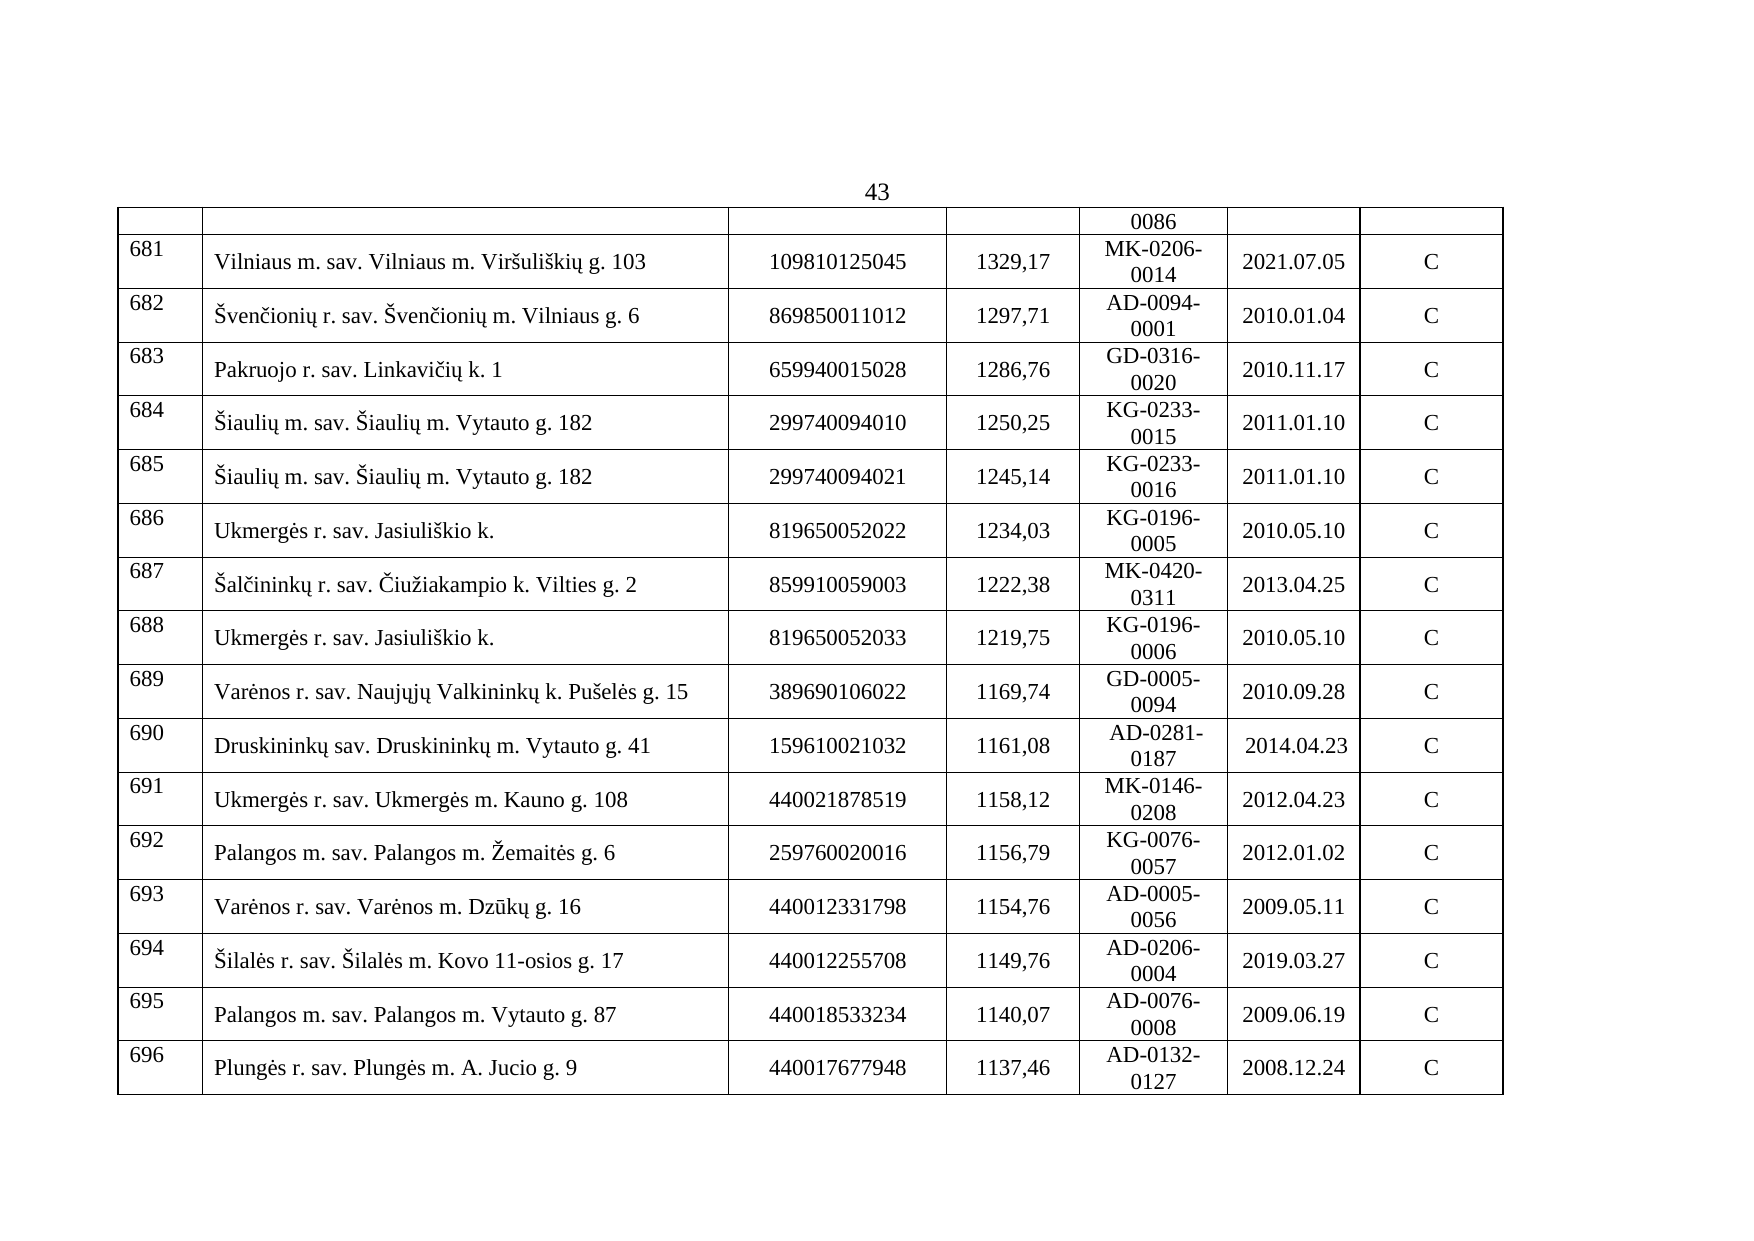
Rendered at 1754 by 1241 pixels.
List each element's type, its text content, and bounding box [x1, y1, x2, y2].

table_cell 693 [119, 880, 202, 933]
table_cell 682 [119, 289, 202, 342]
table_cell C [1361, 826, 1502, 879]
table_cell 440017677948 [729, 1041, 946, 1094]
table_cell 683 [119, 343, 202, 395]
table_cell [947, 208, 1079, 234]
table_cell 1329,17 [947, 235, 1079, 288]
table_cell Varėnos r. sav. Varėnos m. Dzūkų g. 16 [203, 880, 728, 933]
table_cell 440012331798 [729, 880, 946, 933]
table_cell C [1361, 558, 1502, 610]
table_cell 2012.04.23 [1228, 773, 1359, 825]
table_cell 1250,25 [947, 396, 1079, 449]
table_cell KG-0233-0016 [1080, 450, 1227, 503]
table_cell 690 [119, 719, 202, 772]
table_cell 2021.07.05 [1228, 235, 1359, 288]
table_cell C [1361, 1041, 1502, 1094]
table_cell Šiaulių m. sav. Šiaulių m. Vytauto g. 182 [203, 450, 728, 503]
table_cell 299740094010 [729, 396, 946, 449]
table_cell C [1361, 396, 1502, 449]
table_cell 869850011012 [729, 289, 946, 342]
table_cell 689 [119, 665, 202, 718]
table_cell C [1361, 934, 1502, 987]
table_cell 259760020016 [729, 826, 946, 879]
table_cell 684 [119, 396, 202, 449]
table_cell C [1361, 773, 1502, 825]
table_cell 2009.05.11 [1228, 880, 1359, 933]
table_cell 1219,75 [947, 611, 1079, 664]
table_cell Druskininkų sav. Druskininkų m. Vytauto g. 41 [203, 719, 728, 772]
table_cell 685 [119, 450, 202, 503]
table_cell Ukmergės r. sav. Ukmergės m. Kauno g. 108 [203, 773, 728, 825]
table_cell Palangos m. sav. Palangos m. Žemaitės g. 6 [203, 826, 728, 879]
table_cell 159610021032 [729, 719, 946, 772]
table_cell 2009.06.19 [1228, 988, 1359, 1040]
table_cell AD-0206-0004 [1080, 934, 1227, 987]
table_cell 1297,71 [947, 289, 1079, 342]
table_cell C [1361, 504, 1502, 557]
table_cell KG-0076-0057 [1080, 826, 1227, 879]
table_cell 2010.09.28 [1228, 665, 1359, 718]
table_cell GD-0316-0020 [1080, 343, 1227, 395]
table_cell 2012.01.02 [1228, 826, 1359, 879]
table_cell Švenčionių r. sav. Švenčionių m. Vilniaus g. 6 [203, 289, 728, 342]
table_cell Vilniaus m. sav. Vilniaus m. Viršuliškių g. 103 [203, 235, 728, 288]
table_cell 686 [119, 504, 202, 557]
table_cell Šalčininkų r. sav. Čiužiakampio k. Vilties g. 2 [203, 558, 728, 610]
table_cell 109810125045 [729, 235, 946, 288]
table_cell 1169,74 [947, 665, 1079, 718]
table_cell Ukmergės r. sav. Jasiuliškio k. [203, 611, 728, 664]
table_cell 2010.11.17 [1228, 343, 1359, 395]
table_cell 1286,76 [947, 343, 1079, 395]
table_cell 1154,76 [947, 880, 1079, 933]
table_cell Plungės r. sav. Plungės m. A. Jucio g. 9 [203, 1041, 728, 1094]
table_cell 2010.05.10 [1228, 504, 1359, 557]
table_cell 696 [119, 1041, 202, 1094]
table_cell KG-0196-0005 [1080, 504, 1227, 557]
table_cell 659940015028 [729, 343, 946, 395]
table_cell [1361, 208, 1502, 234]
table_cell 2019.03.27 [1228, 934, 1359, 987]
table_cell C [1361, 289, 1502, 342]
table_cell C [1361, 988, 1502, 1040]
table_cell 692 [119, 826, 202, 879]
table_cell AD-0005-0056 [1080, 880, 1227, 933]
table_cell 1161,08 [947, 719, 1079, 772]
table_cell Varėnos r. sav. Naujųjų Valkininkų k. Pušelės g. 15 [203, 665, 728, 718]
table_cell 1222,38 [947, 558, 1079, 610]
table_cell Šiaulių m. sav. Šiaulių m. Vytauto g. 182 [203, 396, 728, 449]
table_cell 440018533234 [729, 988, 946, 1040]
table_cell C [1361, 235, 1502, 288]
table_cell MK-0206-0014 [1080, 235, 1227, 288]
table_cell 2014.04.23 [1228, 719, 1359, 772]
table_cell Pakruojo r. sav. Linkavičių k. 1 [203, 343, 728, 395]
table_cell MK-0146-0208 [1080, 773, 1227, 825]
table_cell 2011.01.10 [1228, 396, 1359, 449]
table_cell 688 [119, 611, 202, 664]
table_cell Šilalės r. sav. Šilalės m. Kovo 11-osios g. 17 [203, 934, 728, 987]
table_cell 1234,03 [947, 504, 1079, 557]
table_cell AD-0094-0001 [1080, 289, 1227, 342]
table_cell 440021878519 [729, 773, 946, 825]
table_cell 2010.01.04 [1228, 289, 1359, 342]
table_cell 695 [119, 988, 202, 1040]
table_cell AD-0281-0187 [1080, 719, 1227, 772]
table_cell C [1361, 343, 1502, 395]
table_cell 1137,46 [947, 1041, 1079, 1094]
table_cell 694 [119, 934, 202, 987]
table_cell C [1361, 665, 1502, 718]
table_cell 1140,07 [947, 988, 1079, 1040]
table_cell Ukmergės r. sav. Jasiuliškio k. [203, 504, 728, 557]
table_cell MK-0420-0311 [1080, 558, 1227, 610]
table_cell 1156,79 [947, 826, 1079, 879]
table_cell C [1361, 719, 1502, 772]
table_cell 819650052022 [729, 504, 946, 557]
table_cell Palangos m. sav. Palangos m. Vytauto g. 87 [203, 988, 728, 1040]
table_cell 687 [119, 558, 202, 610]
table_cell 681 [119, 235, 202, 288]
table_cell 1158,12 [947, 773, 1079, 825]
table_cell [119, 208, 202, 234]
table_cell C [1361, 450, 1502, 503]
table_cell 691 [119, 773, 202, 825]
table_cell AD-0076-0008 [1080, 988, 1227, 1040]
table_cell 389690106022 [729, 665, 946, 718]
table_cell [729, 208, 946, 234]
table_cell 0086 [1080, 208, 1227, 234]
table_cell 440012255708 [729, 934, 946, 987]
table_cell 859910059003 [729, 558, 946, 610]
table_cell [1228, 208, 1359, 234]
table_cell AD-0132-0127 [1080, 1041, 1227, 1094]
table_cell GD-0005-0094 [1080, 665, 1227, 718]
table_cell KG-0196-0006 [1080, 611, 1227, 664]
table_cell 2010.05.10 [1228, 611, 1359, 664]
table_cell 1149,76 [947, 934, 1079, 987]
table_cell 1245,14 [947, 450, 1079, 503]
table_cell C [1361, 611, 1502, 664]
table_cell 2013.04.25 [1228, 558, 1359, 610]
table_cell [203, 208, 728, 234]
table_cell C [1361, 880, 1502, 933]
table_cell 2011.01.10 [1228, 450, 1359, 503]
table_cell 2008.12.24 [1228, 1041, 1359, 1094]
table_cell KG-0233-0015 [1080, 396, 1227, 449]
table_cell 299740094021 [729, 450, 946, 503]
table_cell 819650052033 [729, 611, 946, 664]
